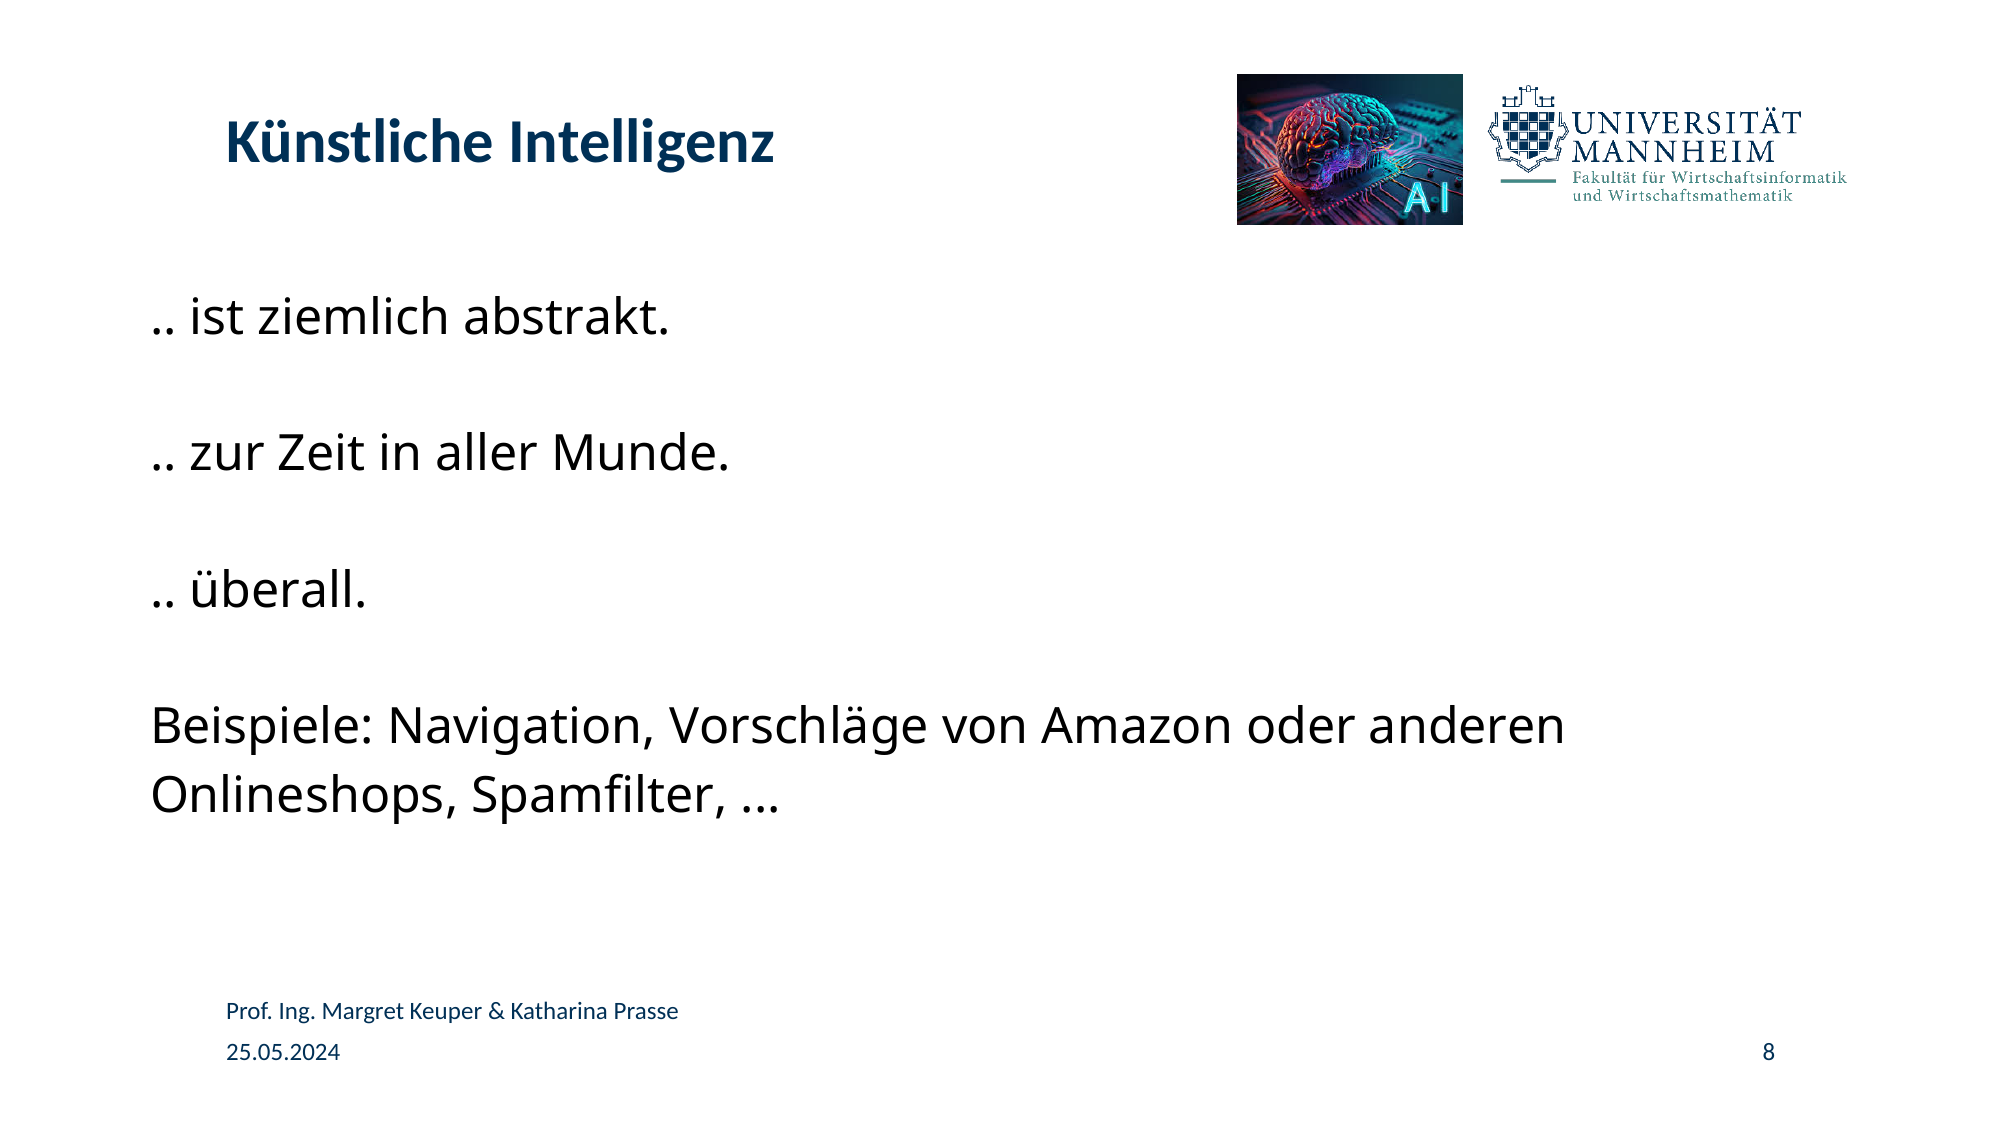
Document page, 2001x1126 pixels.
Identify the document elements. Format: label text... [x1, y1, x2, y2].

text_box .. ist ziemlich abstrakt. .. zur Zeit in aller Munde. .. überall. Beispiele: Navigation, Vorschläge von Amazon oder anderen Onlineshops, Spamfilter, ... [150, 280, 1838, 747]
picture [1237, 47, 1894, 248]
title Künstliche Intelligenz [226, 100, 1351, 280]
